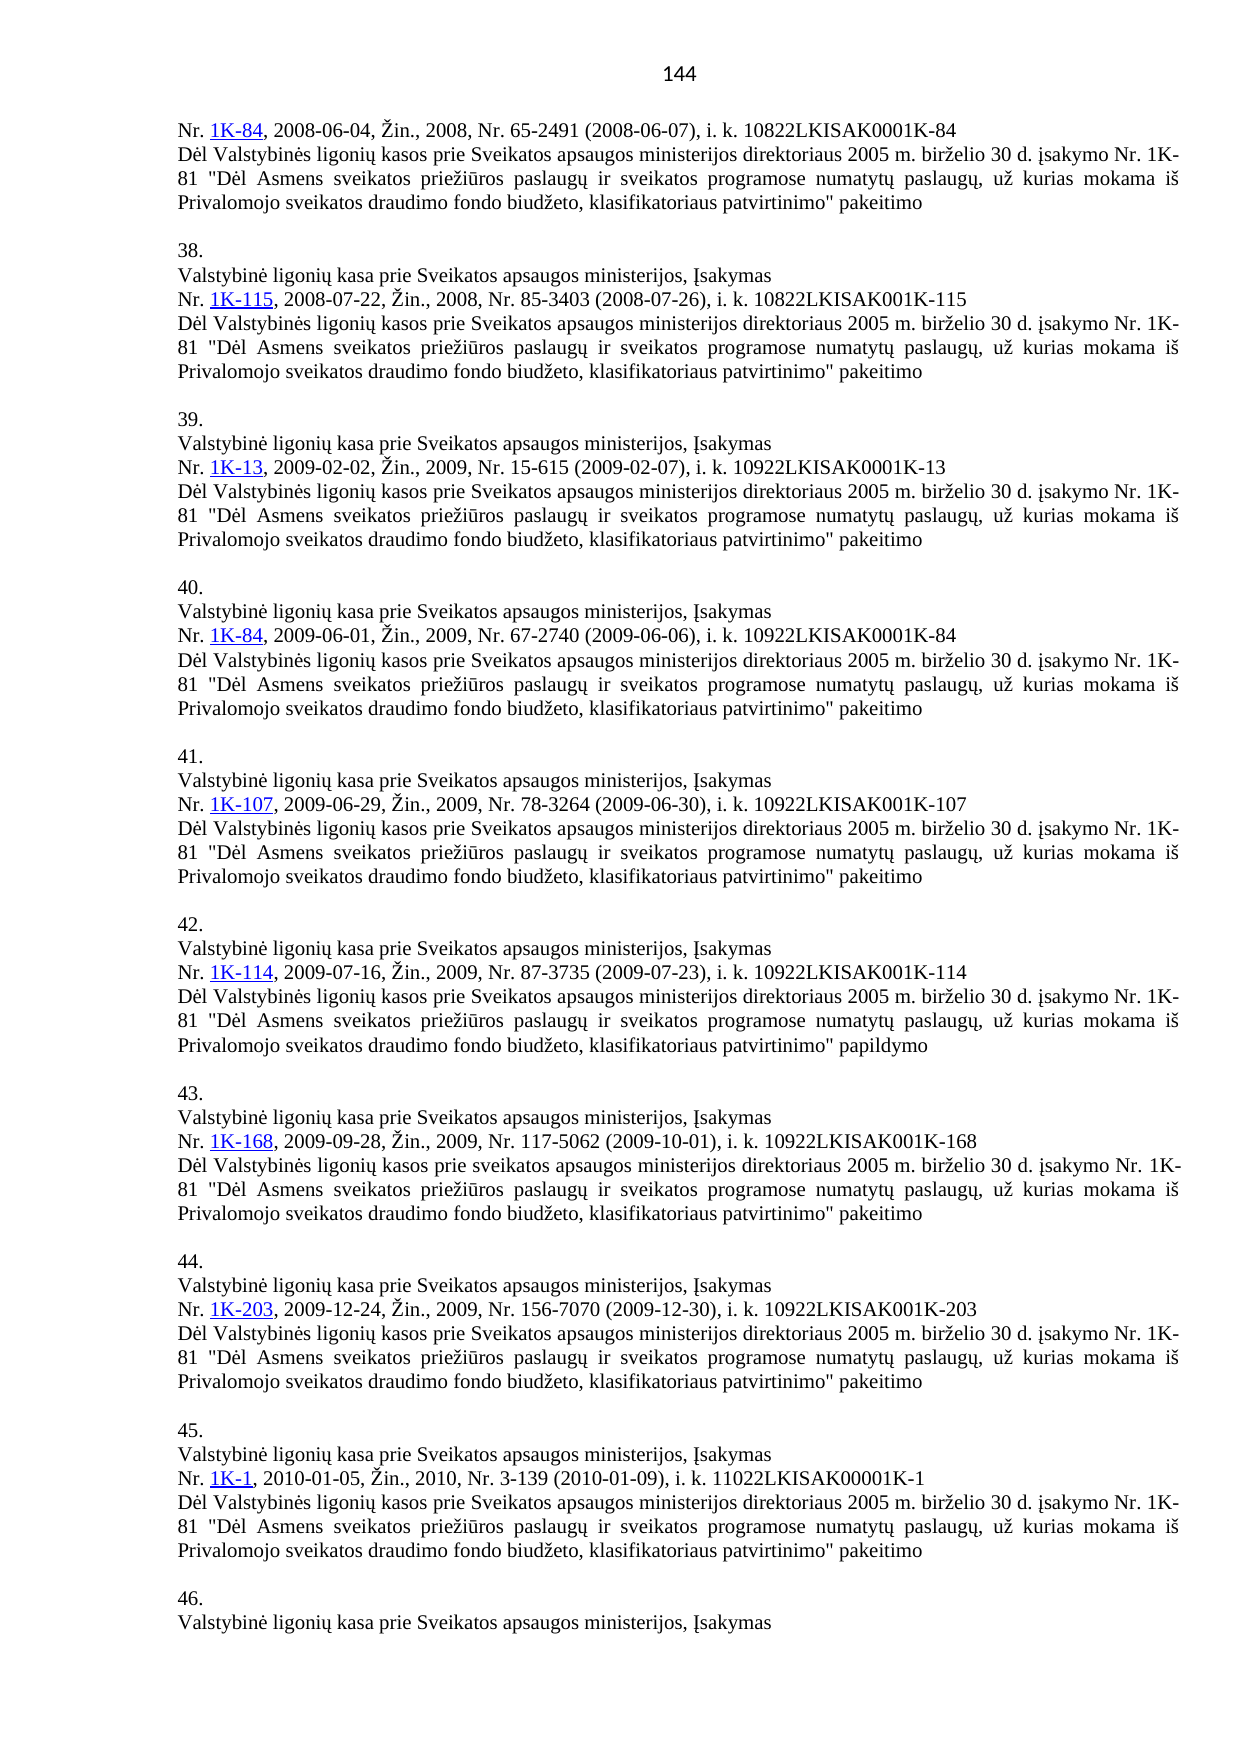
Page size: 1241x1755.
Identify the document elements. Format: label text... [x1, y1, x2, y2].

text 39. [177, 407, 1181, 431]
text 40. [177, 575, 1181, 599]
text Nr. 1K-84, 2008-06-04, Žin., 2008, Nr. 65-2491 (2008-06-07), i. k. 10822LKISAK0001K-84 [177, 118, 1181, 142]
text Nr. 1K-1, 2010-01-05, Žin., 2010, Nr. 3-139 (2010-01-09), i. k. 11022LKISAK00001K-1 [177, 1466, 1181, 1490]
text Dėl Valstybinės ligonių kasos prie Sveikatos apsaugos ministerijos direktoriaus 2005 m. birželio 30 d. įsakymo Nr. 1K-81 "Dėl Asmens sveikatos priežiūros paslaugų ir sveikatos programose numatytų paslaugų, už kurias mokama iš Privalomojo sveikatos draudimo fondo biudžeto, klasifikatoriaus patvirtinimo" pakeitimo [177, 647, 1181, 720]
text Valstybinė ligonių kasa prie Sveikatos apsaugos ministerijos, Įsakymas [177, 1273, 1181, 1297]
text Dėl Valstybinės ligonių kasos prie Sveikatos apsaugos ministerijos direktoriaus 2005 m. birželio 30 d. įsakymo Nr. 1K-81 "Dėl Asmens sveikatos priežiūros paslaugų ir sveikatos programose numatytų paslaugų, už kurias mokama iš Privalomojo sveikatos draudimo fondo biudžeto, klasifikatoriaus patvirtinimo" pakeitimo [177, 479, 1181, 551]
text Valstybinė ligonių kasa prie Sveikatos apsaugos ministerijos, Įsakymas [177, 768, 1181, 792]
text Valstybinė ligonių kasa prie Sveikatos apsaugos ministerijos, Įsakymas [177, 1610, 1181, 1634]
text Nr. 1K-84, 2009-06-01, Žin., 2009, Nr. 67-2740 (2009-06-06), i. k. 10922LKISAK0001K-84 [177, 623, 1181, 647]
text 42. [177, 912, 1181, 936]
text Dėl Valstybinės ligonių kasos prie sveikatos apsaugos ministerijos direktoriaus 2005 m. birželio 30 d. įsakymo Nr. 1K-81 "Dėl Asmens sveikatos priežiūros paslaugų ir sveikatos programose numatytų paslaugų, už kurias mokama iš Privalomojo sveikatos draudimo fondo biudžeto, klasifikatoriaus patvirtinimo" pakeitimo [177, 1153, 1181, 1225]
text Dėl Valstybinės ligonių kasos prie Sveikatos apsaugos ministerijos direktoriaus 2005 m. birželio 30 d. įsakymo Nr. 1K-81 "Dėl Asmens sveikatos priežiūros paslaugų ir sveikatos programose numatytų paslaugų, už kurias mokama iš Privalomojo sveikatos draudimo fondo biudžeto, klasifikatoriaus patvirtinimo" pakeitimo [177, 816, 1181, 888]
text Dėl Valstybinės ligonių kasos prie Sveikatos apsaugos ministerijos direktoriaus 2005 m. birželio 30 d. įsakymo Nr. 1K-81 "Dėl Asmens sveikatos priežiūros paslaugų ir sveikatos programose numatytų paslaugų, už kurias mokama iš Privalomojo sveikatos draudimo fondo biudžeto, klasifikatoriaus patvirtinimo" papildymo [177, 984, 1181, 1057]
text Valstybinė ligonių kasa prie Sveikatos apsaugos ministerijos, Įsakymas [177, 262, 1181, 287]
text Valstybinė ligonių kasa prie Sveikatos apsaugos ministerijos, Įsakymas [177, 431, 1181, 455]
text Valstybinė ligonių kasa prie Sveikatos apsaugos ministerijos, Įsakymas [177, 936, 1181, 960]
text Valstybinė ligonių kasa prie Sveikatos apsaugos ministerijos, Įsakymas [177, 1105, 1181, 1129]
text 43. [177, 1081, 1181, 1105]
text Nr. 1K-107, 2009-06-29, Žin., 2009, Nr. 78-3264 (2009-06-30), i. k. 10922LKISAK001K-107 [177, 792, 1181, 816]
text 38. [177, 238, 1181, 262]
text Valstybinė ligonių kasa prie Sveikatos apsaugos ministerijos, Įsakymas [177, 1442, 1181, 1466]
text Dėl Valstybinės ligonių kasos prie Sveikatos apsaugos ministerijos direktoriaus 2005 m. birželio 30 d. įsakymo Nr. 1K-81 "Dėl Asmens sveikatos priežiūros paslaugų ir sveikatos programose numatytų paslaugų, už kurias mokama iš Privalomojo sveikatos draudimo fondo biudžeto, klasifikatoriaus patvirtinimo" pakeitimo [177, 1321, 1181, 1393]
text Dėl Valstybinės ligonių kasos prie Sveikatos apsaugos ministerijos direktoriaus 2005 m. birželio 30 d. įsakymo Nr. 1K-81 "Dėl Asmens sveikatos priežiūros paslaugų ir sveikatos programose numatytų paslaugų, už kurias mokama iš Privalomojo sveikatos draudimo fondo biudžeto, klasifikatoriaus patvirtinimo" pakeitimo [177, 142, 1181, 214]
text Valstybinė ligonių kasa prie Sveikatos apsaugos ministerijos, Įsakymas [177, 599, 1181, 623]
text 41. [177, 744, 1181, 768]
text Dėl Valstybinės ligonių kasos prie Sveikatos apsaugos ministerijos direktoriaus 2005 m. birželio 30 d. įsakymo Nr. 1K-81 "Dėl Asmens sveikatos priežiūros paslaugų ir sveikatos programose numatytų paslaugų, už kurias mokama iš Privalomojo sveikatos draudimo fondo biudžeto, klasifikatoriaus patvirtinimo" pakeitimo [177, 1490, 1181, 1562]
text Nr. 1K-114, 2009-07-16, Žin., 2009, Nr. 87-3735 (2009-07-23), i. k. 10922LKISAK001K-114 [177, 960, 1181, 984]
text Dėl Valstybinės ligonių kasos prie Sveikatos apsaugos ministerijos direktoriaus 2005 m. birželio 30 d. įsakymo Nr. 1K-81 "Dėl Asmens sveikatos priežiūros paslaugų ir sveikatos programose numatytų paslaugų, už kurias mokama iš Privalomojo sveikatos draudimo fondo biudžeto, klasifikatoriaus patvirtinimo" pakeitimo [177, 311, 1181, 383]
text 46. [177, 1586, 1181, 1610]
text 44. [177, 1249, 1181, 1273]
text Nr. 1K-203, 2009-12-24, Žin., 2009, Nr. 156-7070 (2009-12-30), i. k. 10922LKISAK001K-203 [177, 1297, 1181, 1321]
text 45. [177, 1417, 1181, 1442]
text Nr. 1K-168, 2009-09-28, Žin., 2009, Nr. 117-5062 (2009-10-01), i. k. 10922LKISAK001K-168 [177, 1129, 1181, 1153]
text Nr. 1K-13, 2009-02-02, Žin., 2009, Nr. 15-615 (2009-02-07), i. k. 10922LKISAK0001K-13 [177, 455, 1181, 479]
text Nr. 1K-115, 2008-07-22, Žin., 2008, Nr. 85-3403 (2008-07-26), i. k. 10822LKISAK001K-115 [177, 287, 1181, 311]
